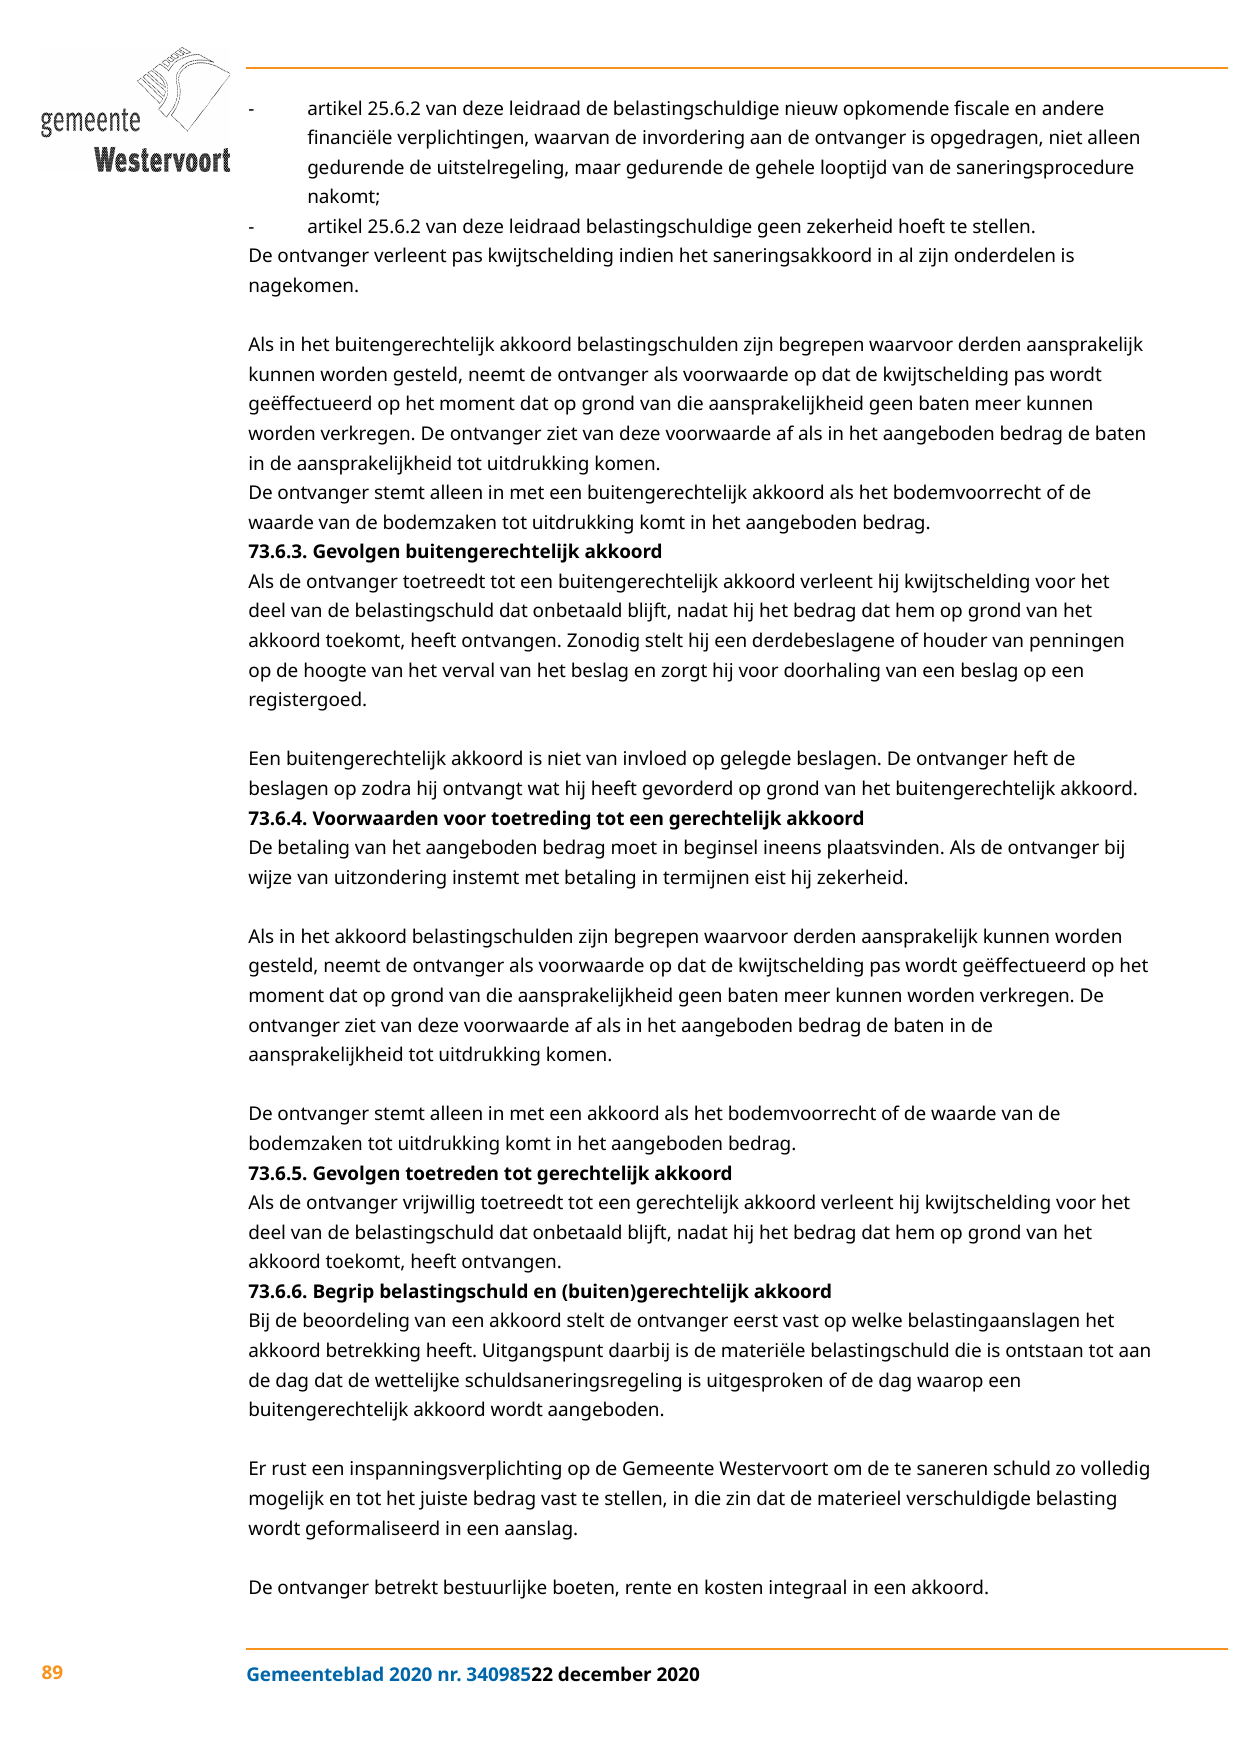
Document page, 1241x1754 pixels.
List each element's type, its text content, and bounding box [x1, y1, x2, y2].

text 73.6.4. Voorwaarden voor toetreding tot een gerechtelijk akkoord [248, 805, 1152, 831]
list artikel 25.6.2 van deze leidraad de belastingschuldige nieuw opkomende fiscale en andere financiële verplichtingen, waarvan de invordering aan de ontvanger is opgedragen, niet alleen gedurende de uitstelregeling, maar gedurende de gehele looptijd van de saneringsprocedure nakomt; [248, 95, 1152, 209]
text 73.6.6. Begrip belastingschuld en (buiten)gerechtelijk akkoord [248, 1278, 1152, 1304]
text 73.6.5. Gevolgen toetreden tot gerechtelijk akkoord [248, 1160, 1152, 1186]
text Een buitengerechtelijk akkoord is niet van invloed op gelegde beslagen. De ontvanger heft de beslagen op zodra hij ontvangt wat hij heeft gevorderd op grond van het buitengerechtelijk akkoord. [248, 746, 1152, 801]
text 73.6.3. Gevolgen buitengerechtelijk akkoord [248, 538, 1152, 564]
text De ontvanger betrekt bestuurlijke boeten, rente en kosten integraal in een akkoord. [248, 1574, 1152, 1600]
text Als in het buitengerechtelijk akkoord belastingschulden zijn begrepen waarvoor derden aansprakelijk kunnen worden gesteld, neemt de ontvanger als voorwaarde op dat de kwijtschelding pas wordt geëffectueerd op het moment dat op grond van die aansprakelijkheid geen baten meer kunnen worden verkregen. De ontvanger ziet van deze voorwaarde af als in het aangeboden bedrag de baten in de aansprakelijkheid tot uitdrukking komen. [248, 331, 1152, 476]
text Als de ontvanger vrijwillig toetreedt tot een gerechtelijk akkoord verleent hij kwijtschelding voor het deel van de belastingschuld dat onbetaald blijft, nadat hij het bedrag dat hem op grond van het akkoord toekomt, heeft ontvangen. [248, 1189, 1152, 1274]
text De betaling van het aangeboden bedrag moet in beginsel ineens plaatsvinden. Als de ontvanger bij wijze van uitzondering instemt met betaling in termijnen eist hij zekerheid. [248, 834, 1152, 890]
list artikel 25.6.2 van deze leidraad belastingschuldige geen zekerheid hoeft te stellen. [248, 213, 1152, 239]
text Als in het akkoord belastingschulden zijn begrepen waarvoor derden aansprakelijk kunnen worden gesteld, neemt de ontvanger als voorwaarde op dat de kwijtschelding pas wordt geëffectueerd op het moment dat op grond van die aansprakelijkheid geen baten meer kunnen worden verkregen. De ontvanger ziet van deze voorwaarde af als in het aangeboden bedrag de baten in de aansprakelijkheid tot uitdrukking komen. [248, 923, 1152, 1067]
text De ontvanger verleent pas kwijtschelding indien het saneringsakkoord in al zijn onderdelen is nagekomen. [248, 243, 1152, 298]
text Als de ontvanger toetreedt tot een buitengerechtelijk akkoord verleent hij kwijtschelding voor het deel van de belastingschuld dat onbetaald blijft, nadat hij het bedrag dat hem op grond van het akkoord toekomt, heeft ontvangen. Zonodig stelt hij een derdebeslagene of houder van penningen op de hoogte van het verval van het beslag en zorgt hij voor doorhaling van een beslag op een registergoed. [248, 568, 1152, 712]
text De ontvanger stemt alleen in met een buitengerechtelijk akkoord als het bodemvoorrecht of de waarde van de bodemzaken tot uitdrukking komt in het aangeboden bedrag. [248, 479, 1152, 535]
text Bij de beoordeling van een akkoord stelt de ontvanger eerst vast op welke belastingaanslagen het akkoord betrekking heeft. Uitgangspunt daarbij is de materiële belastingschuld die is ontstaan tot aan de dag dat de wettelijke schuldsaneringsregeling is uitgesproken of de dag waarop een buitengerechtelijk akkoord wordt aangeboden. [248, 1308, 1152, 1422]
text De ontvanger stemt alleen in met een akkoord als het bodemvoorrecht of de waarde van de bodemzaken tot uitdrukking komt in het aangeboden bedrag. [248, 1101, 1152, 1156]
picture [41, 47, 231, 172]
text Er rust een inspanningsverplichting op de Gemeente Westervoort om de te saneren schuld zo volledig mogelijk en tot het juiste bedrag vast te stellen, in die zin dat de materieel verschuldigde belasting wordt geformaliseerd in een aanslag. [248, 1456, 1152, 1541]
